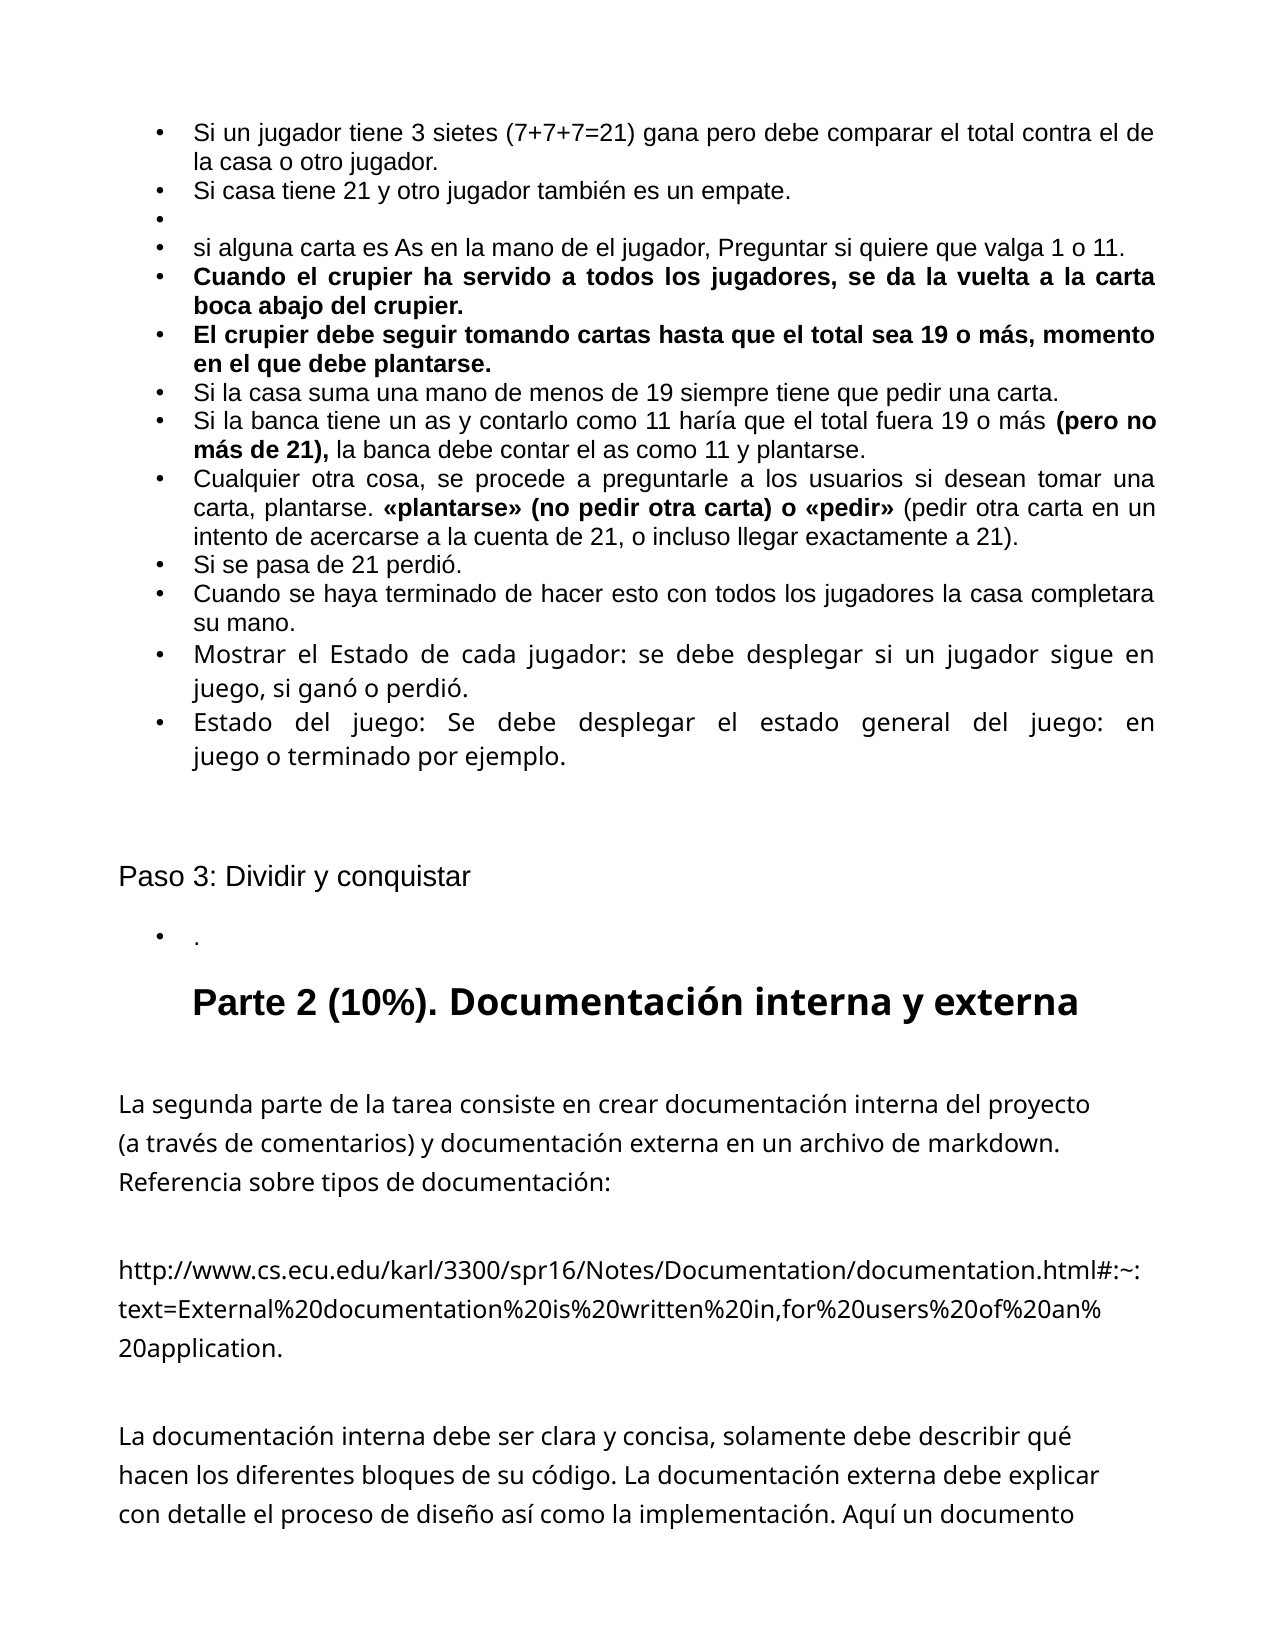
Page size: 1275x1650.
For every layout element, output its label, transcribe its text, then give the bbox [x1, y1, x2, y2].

title Si la casa suma una mano de menos de 19 siempre tiene que pedir una carta. [156, 377, 1157, 406]
title Si un jugador tiene 3 sietes (7+7+7=21) gana pero debe comparar el total contra el de la casa o otro jugador. [156, 118, 1157, 176]
title Paso 3: Dividir y conquistar [118, 859, 1157, 893]
title Si la banca tiene un as y contarlo como 11 haría que el total fuera 19 o más (pero no más de 21), la banca debe contar el as como 11 y plantarse. [156, 406, 1157, 464]
title Cuando se haya terminado de hacer esto con todos los jugadores la casa completara su mano. [156, 579, 1157, 637]
title Mostrar el Estado de cada jugador: se debe desplegar si un jugador sigue en juego, si ganó o perdió. [156, 637, 1157, 705]
title Cuando el crupier ha servido a todos los jugadores, se da la vuelta a la carta boca abajo del crupier. [156, 262, 1157, 320]
title Si se pasa de 21 perdió. [156, 550, 1157, 579]
title Cualquier otra cosa, se procede a preguntarle a los usuarios si desean tomar una carta, plantarse. «plantarse» (no pedir otra carta) o «pedir» (pedir otra carta en un intento de acercarse a la cuenta de 21, o incluso llegar exactamente a 21). [156, 464, 1157, 550]
text http://www.cs.ecu.edu/karl/3300/spr16/Notes/Documentation/documentation.html#:~: text=External%20documentation%20is%20written%20in,for%20users%20of%20an% 20application. [118, 1219, 1157, 1365]
title El crupier debe seguir tomando cartas hasta que el total sea 19 o más, momento en el que debe plantarse. [156, 320, 1157, 377]
text La documentación interna debe ser clara y concisa, solamente debe describir qué hacen los diferentes bloques de su código. La documentación externa debe explicar con detalle el proceso de diseño así como la implementación. Aquí un documento [118, 1384, 1157, 1531]
title Si casa tiene 21 y otro jugador también es un empate. [156, 176, 1157, 204]
title si alguna carta es As en la mano de el jugador, Preguntar si quiere que valga 1 o 11. [156, 233, 1157, 262]
title Estado del juego: Se debe desplegar el estado general del juego: en juego o terminado por ejemplo. [156, 705, 1157, 773]
title . [156, 922, 1157, 950]
text La segunda parte de la tarea consiste en crear documentación interna del proyecto (a través de comentarios) y documentación externa en un archivo de markdown. Referencia sobre tipos de documentación: [118, 1087, 1157, 1199]
subtitle Parte 2 (10%). Documentación interna y externa [118, 975, 1157, 1026]
